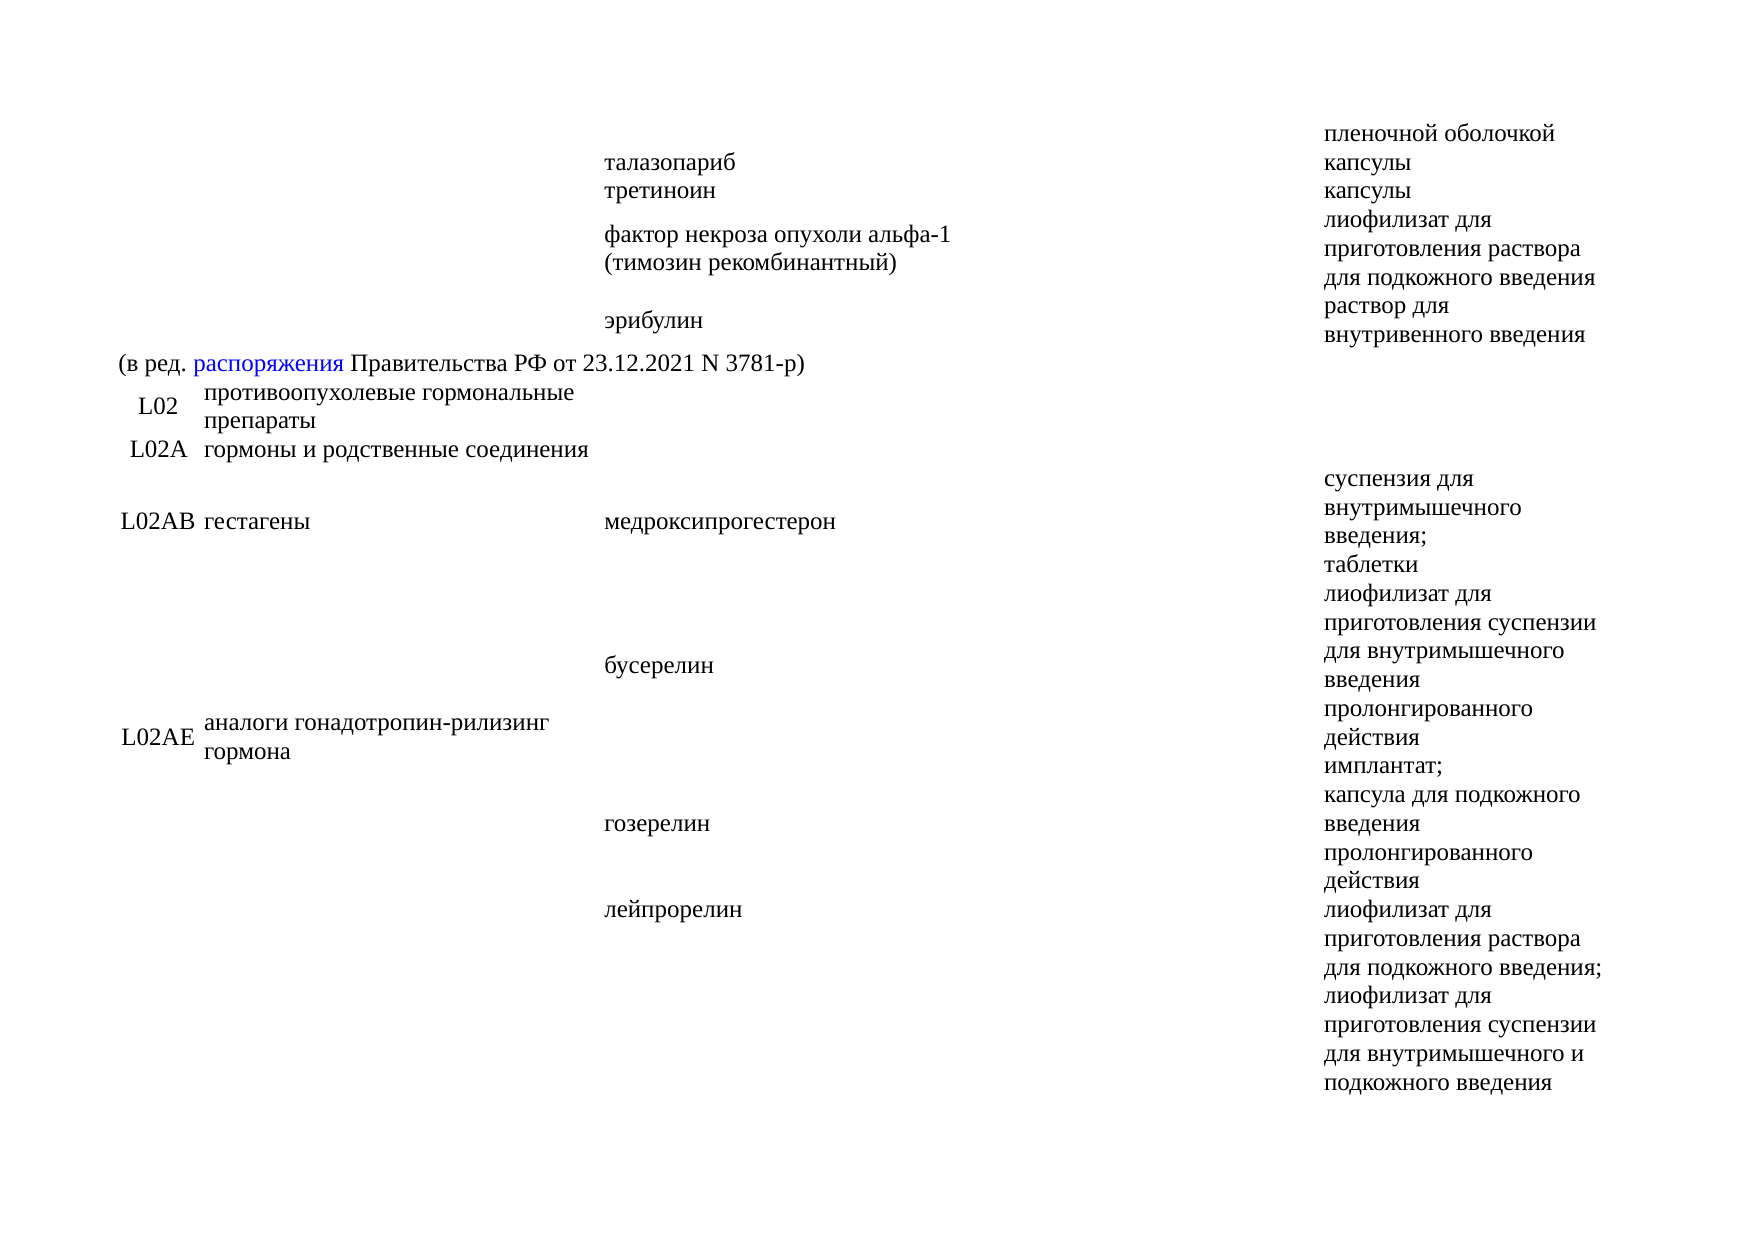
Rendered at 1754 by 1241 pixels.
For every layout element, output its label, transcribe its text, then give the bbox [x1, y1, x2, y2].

table_cell L02 [118, 377, 204, 434]
table_cell капсулы [1324, 147, 1607, 176]
table_cell [204, 204, 604, 291]
table_cell [604, 377, 1324, 434]
table_cell [604, 118, 1324, 147]
table_cell L02A [118, 434, 204, 463]
table_cell лиофилизат для приготовления раствора для подкожного введения; лиофилизат для приготовления суспензии для внутримышечного и подкожного введения [1324, 894, 1607, 1120]
table_cell противоопухолевые гормональные препараты [204, 377, 604, 434]
table_cell гормоны и родственные соединения [204, 434, 604, 463]
table_cell (в ред. распоряжения Правительства РФ от 23.12.2021 N 3781-р) [118, 348, 1607, 377]
table_cell гестагены [204, 463, 604, 578]
table_cell талазопариб [604, 147, 1324, 176]
table_cell [204, 291, 604, 348]
table_cell [204, 147, 604, 176]
table_cell медроксипрогестерон [604, 463, 1324, 578]
table_cell капсулы [1324, 176, 1607, 204]
table_cell [118, 204, 204, 291]
table_cell бусерелин [604, 578, 1324, 751]
table_cell [204, 118, 604, 147]
table_cell пленочной оболочкой [1324, 118, 1607, 147]
table_cell [118, 291, 204, 348]
table_cell [204, 176, 604, 204]
table_cell лейпрорелин [604, 894, 1324, 1120]
table_cell [118, 894, 204, 1120]
table_cell эрибулин [604, 291, 1324, 348]
table_cell L02AE [118, 578, 204, 894]
table_cell лиофилизат для приготовления раствора для подкожного введения [1324, 204, 1607, 291]
table_cell третиноин [604, 176, 1324, 204]
table_cell [1324, 434, 1607, 463]
table_cell раствор для внутривенного введения [1324, 291, 1607, 348]
table_cell [118, 147, 204, 176]
table_cell фактор некроза опухоли альфа-1 (тимозин рекомбинантный) [604, 204, 1324, 291]
table_cell имплантат; капсула для подкожного введения пролонгированного действия [1324, 751, 1607, 894]
table_cell [1324, 377, 1607, 434]
table_cell [604, 434, 1324, 463]
table_cell суспензия для внутримышечного введения; таблетки [1324, 463, 1607, 578]
table_cell гозерелин [604, 751, 1324, 894]
table_cell L02AB [118, 463, 204, 578]
table_cell [118, 176, 204, 204]
table_cell лиофилизат для приготовления суспензии для внутримышечного введения пролонгированного действия [1324, 578, 1607, 751]
table_cell аналоги гонадотропин-рилизинг гормона [204, 578, 604, 894]
table_cell [118, 118, 204, 147]
table_cell [204, 894, 604, 1120]
